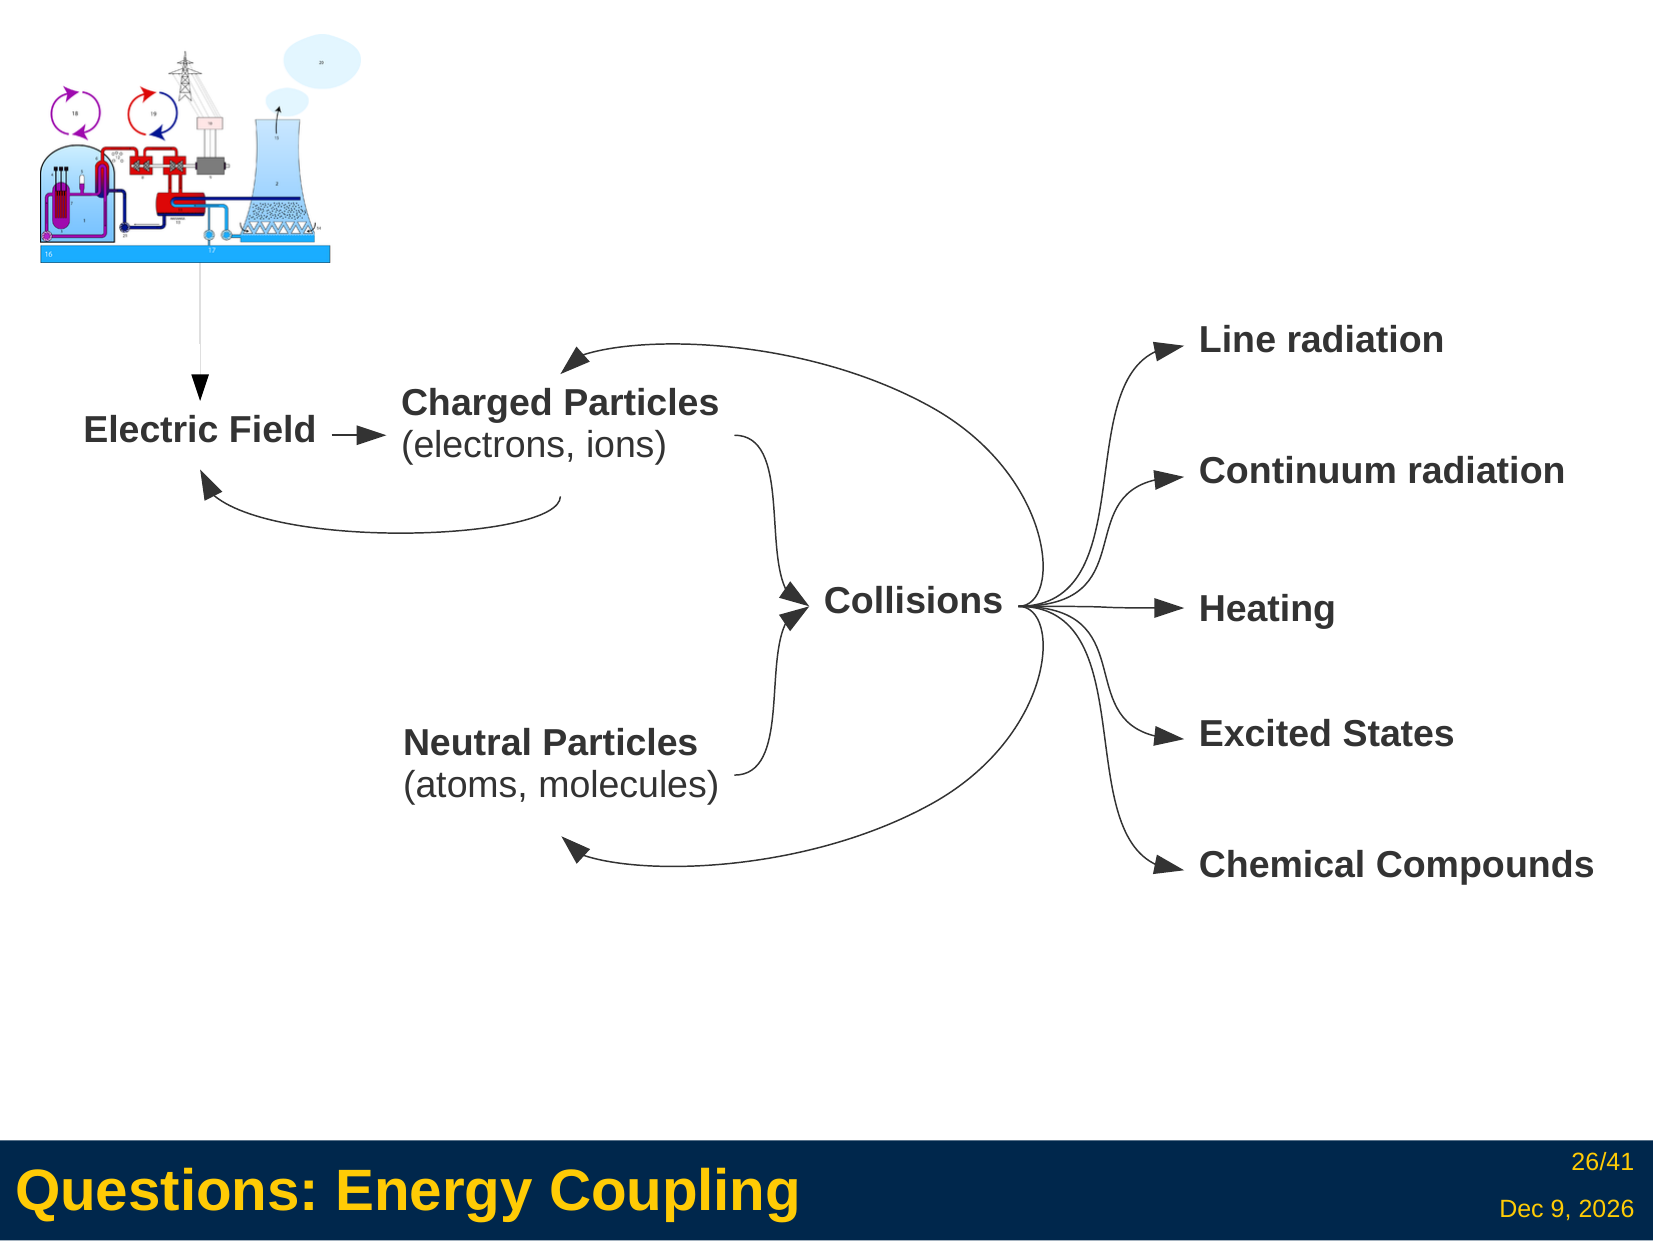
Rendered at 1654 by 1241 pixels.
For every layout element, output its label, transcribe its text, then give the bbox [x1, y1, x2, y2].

text_box Charged Particles (electrons, ions) [386, 374, 735, 497]
title Questions: Energy Coupling [14, 1140, 1380, 1241]
text_box Line radiation [1184, 311, 1461, 381]
text_box Electric Field [68, 400, 332, 470]
text_box Collisions [809, 572, 1019, 641]
text_box Heating [1184, 579, 1352, 637]
text_box Excited States [1184, 704, 1470, 774]
text_box Chemical Compounds [1184, 836, 1610, 905]
text_box Continuum radiation [1184, 442, 1582, 512]
picture [40, 34, 361, 263]
text_box Neutral Particles (atoms, molecules) [388, 713, 735, 837]
